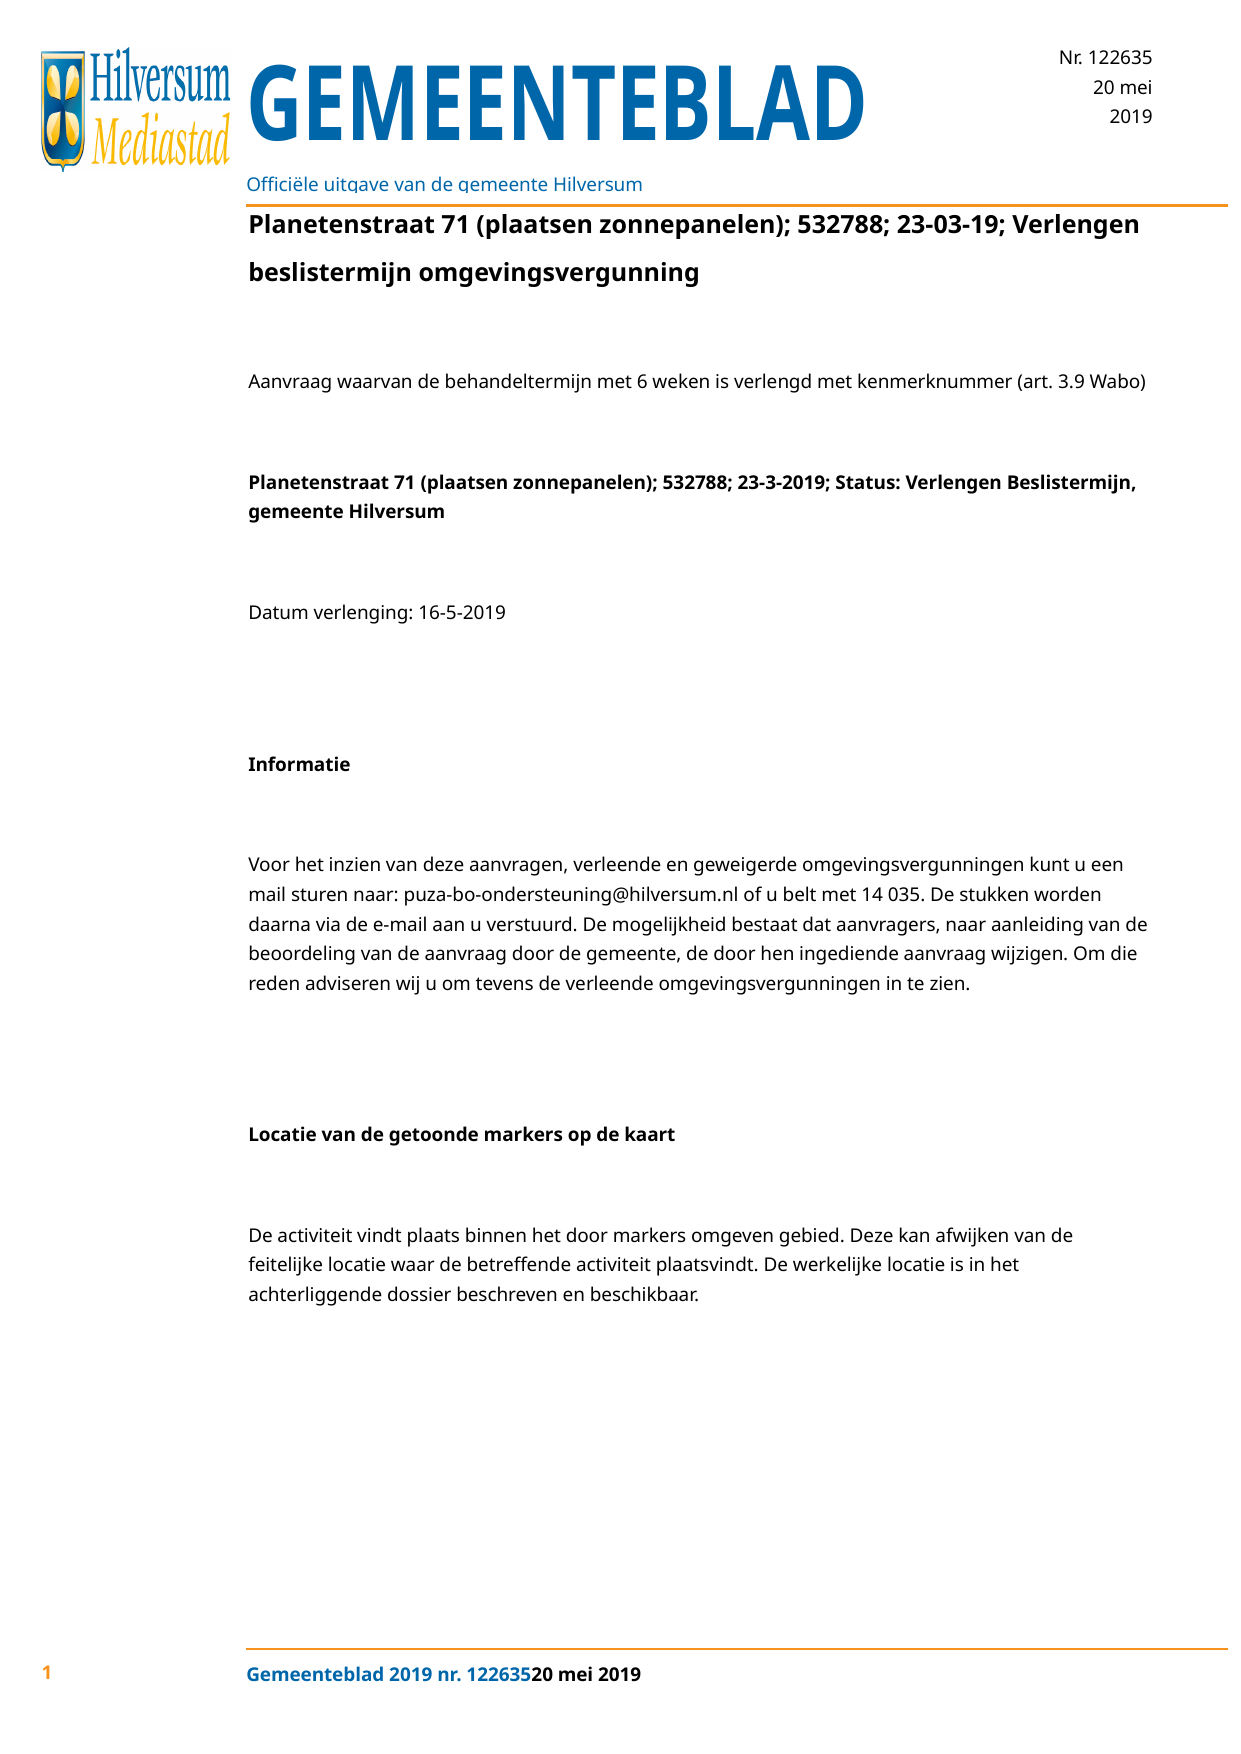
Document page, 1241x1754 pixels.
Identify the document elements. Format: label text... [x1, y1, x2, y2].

text Planetenstraat 71 (plaatsen zonnepanelen); 532788; 23-3-2019; Status: Verlengen Beslistermijn, gemeente Hilversum [248, 469, 1152, 524]
text Locatie van de getoonde markers op de kaart [248, 1121, 1152, 1147]
text Aanvraag waarvan de behandeltermijn met 6 weken is verlengd met kenmerknummer (art. 3.9 Wabo) [248, 368, 1152, 394]
text Planetenstraat 71 (plaatsen zonnepanelen); 532788; 23-03-19; Verlengen beslistermijn omgevingsvergunning [248, 207, 1152, 288]
picture [41, 47, 231, 172]
text Informatie [248, 751, 1152, 777]
text De activiteit vindt plaats binnen het door markers omgeven gebied. Deze kan afwijken van de feitelijke locatie waar de betreffende activiteit plaatsvindt. De werkelijke locatie is in het achterliggende dossier beschreven en beschikbaar. [248, 1222, 1152, 1307]
text Voor het inzien van deze aanvragen, verleende en geweigerde omgevingsvergunningen kunt u een mail sturen naar: puza-bo-ondersteuning@hilversum.nl of u belt met 14 035. De stukken worden daarna via de e-mail aan u verstuurd. De mogelijkheid bestaat dat aanvragers, naar aanleiding van de beoordeling van de aanvraag door de gemeente, de door hen ingediende aanvraag wijzigen. Om die reden adviseren wij u om tevens de verleende omgevingsvergunningen in te zien. [248, 852, 1152, 996]
text Datum verlenging: 16-5-2019 [248, 599, 1152, 625]
